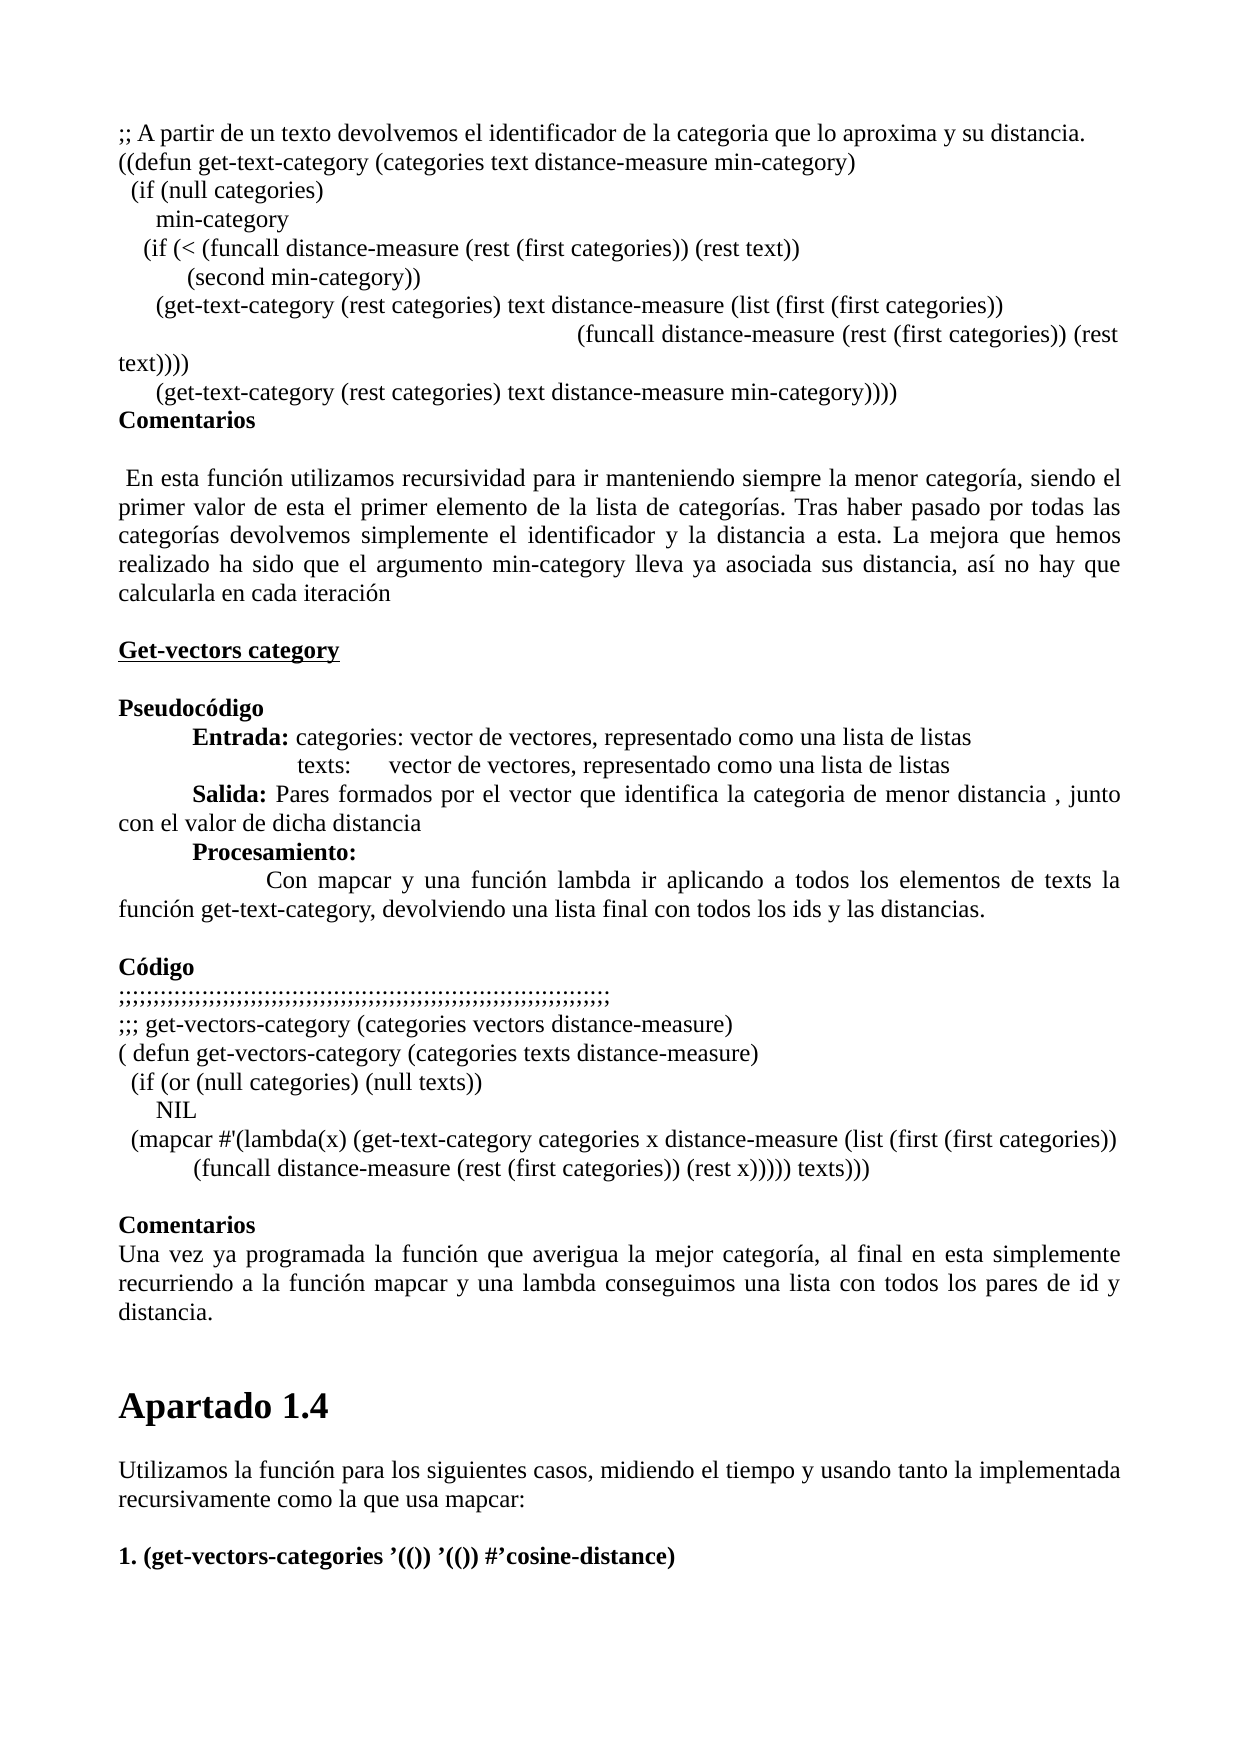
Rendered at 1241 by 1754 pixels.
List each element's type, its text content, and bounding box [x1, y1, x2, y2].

text ;;; get-vectors-category (categories vectors distance-measure) [118, 1009, 1122, 1038]
text Pseudocódigo [118, 693, 1122, 722]
text ( defun get-vectors-category (categories texts distance-measure) [118, 1038, 1122, 1067]
text Entrada: categories: vector de vectores, representado como una lista de listas [118, 722, 1122, 751]
text En esta función utilizamos recursividad para ir manteniendo siempre la menor categoría, siendo el primer valor de esta el primer elemento de la lista de categorías. Tras haber pasado por todas las categorías devolvemos simplemente el identificador y la distancia a esta. La mejora que hemos realizado ha sido que el argumento min-category lleva ya asociada sus distancia, así no hay que calcularla en cada iteración [118, 463, 1122, 607]
text Utilizamos la función para los siguientes casos, midiendo el tiempo y usando tanto la implementada recursivamente como la que usa mapcar: [118, 1455, 1122, 1512]
text ;;;;;;;;;;;;;;;;;;;;;;;;;;;;;;;;;;;;;;;;;;;;;;;;;;;;;;;;;;;;;;;;;;;;;;; [118, 981, 1122, 1009]
text Salida: Pares formados por el vector que identifica la categoria de menor distancia , junto con el valor de dicha distancia [118, 779, 1122, 837]
text Código [118, 952, 1122, 981]
text (get-text-category (rest categories) text distance-measure (list (first (first categories)) [118, 291, 1122, 319]
text 1. (get-vectors-categories ’(()) ’(()) #’cosine-distance) [118, 1541, 1122, 1570]
text Con mapcar y una función lambda ir aplicando a todos los elementos de texts la función get-text-category, devolviendo una lista final con todos los ids y las distancias. [118, 866, 1122, 923]
text Una vez ya programada la función que averigua la mejor categoría, al final en esta simplemente recurriendo a la función mapcar y una lambda conseguimos una lista con todos los pares de id y distancia. [118, 1239, 1122, 1326]
text Get-vectors category [118, 636, 1122, 664]
text (second min-category)) [118, 262, 1122, 291]
text (get-text-category (rest categories) text distance-measure min-category)))) [118, 377, 1122, 406]
text (if (< (funcall distance-measure (rest (first categories)) (rest text)) [118, 233, 1122, 262]
text NIL [118, 1096, 1122, 1124]
text Comentarios [118, 1211, 1122, 1239]
text Comentarios [118, 406, 1122, 434]
text (funcall distance-measure (rest (first categories)) (rest x))))) texts))) [118, 1153, 1122, 1182]
text (mapcar #'(lambda(x) (get-text-category categories x distance-measure (list (first (first categories)) [118, 1124, 1122, 1153]
text Procesamiento: [118, 837, 1122, 866]
text min-category [118, 204, 1122, 233]
text Apartado 1.4 [118, 1383, 1122, 1426]
text (funcall distance-measure (rest (first categories)) (rest text)))) [118, 319, 1122, 377]
text (if (or (null categories) (null texts)) [118, 1067, 1122, 1096]
text texts: vector de vectores, representado como una lista de listas [118, 751, 1122, 779]
text ;; A partir de un texto devolvemos el identificador de la categoria que lo aproxima y su distancia. [118, 118, 1122, 147]
text (if (null categories) [118, 176, 1122, 204]
text ((defun get-text-category (categories text distance-measure min-category) [118, 147, 1122, 176]
